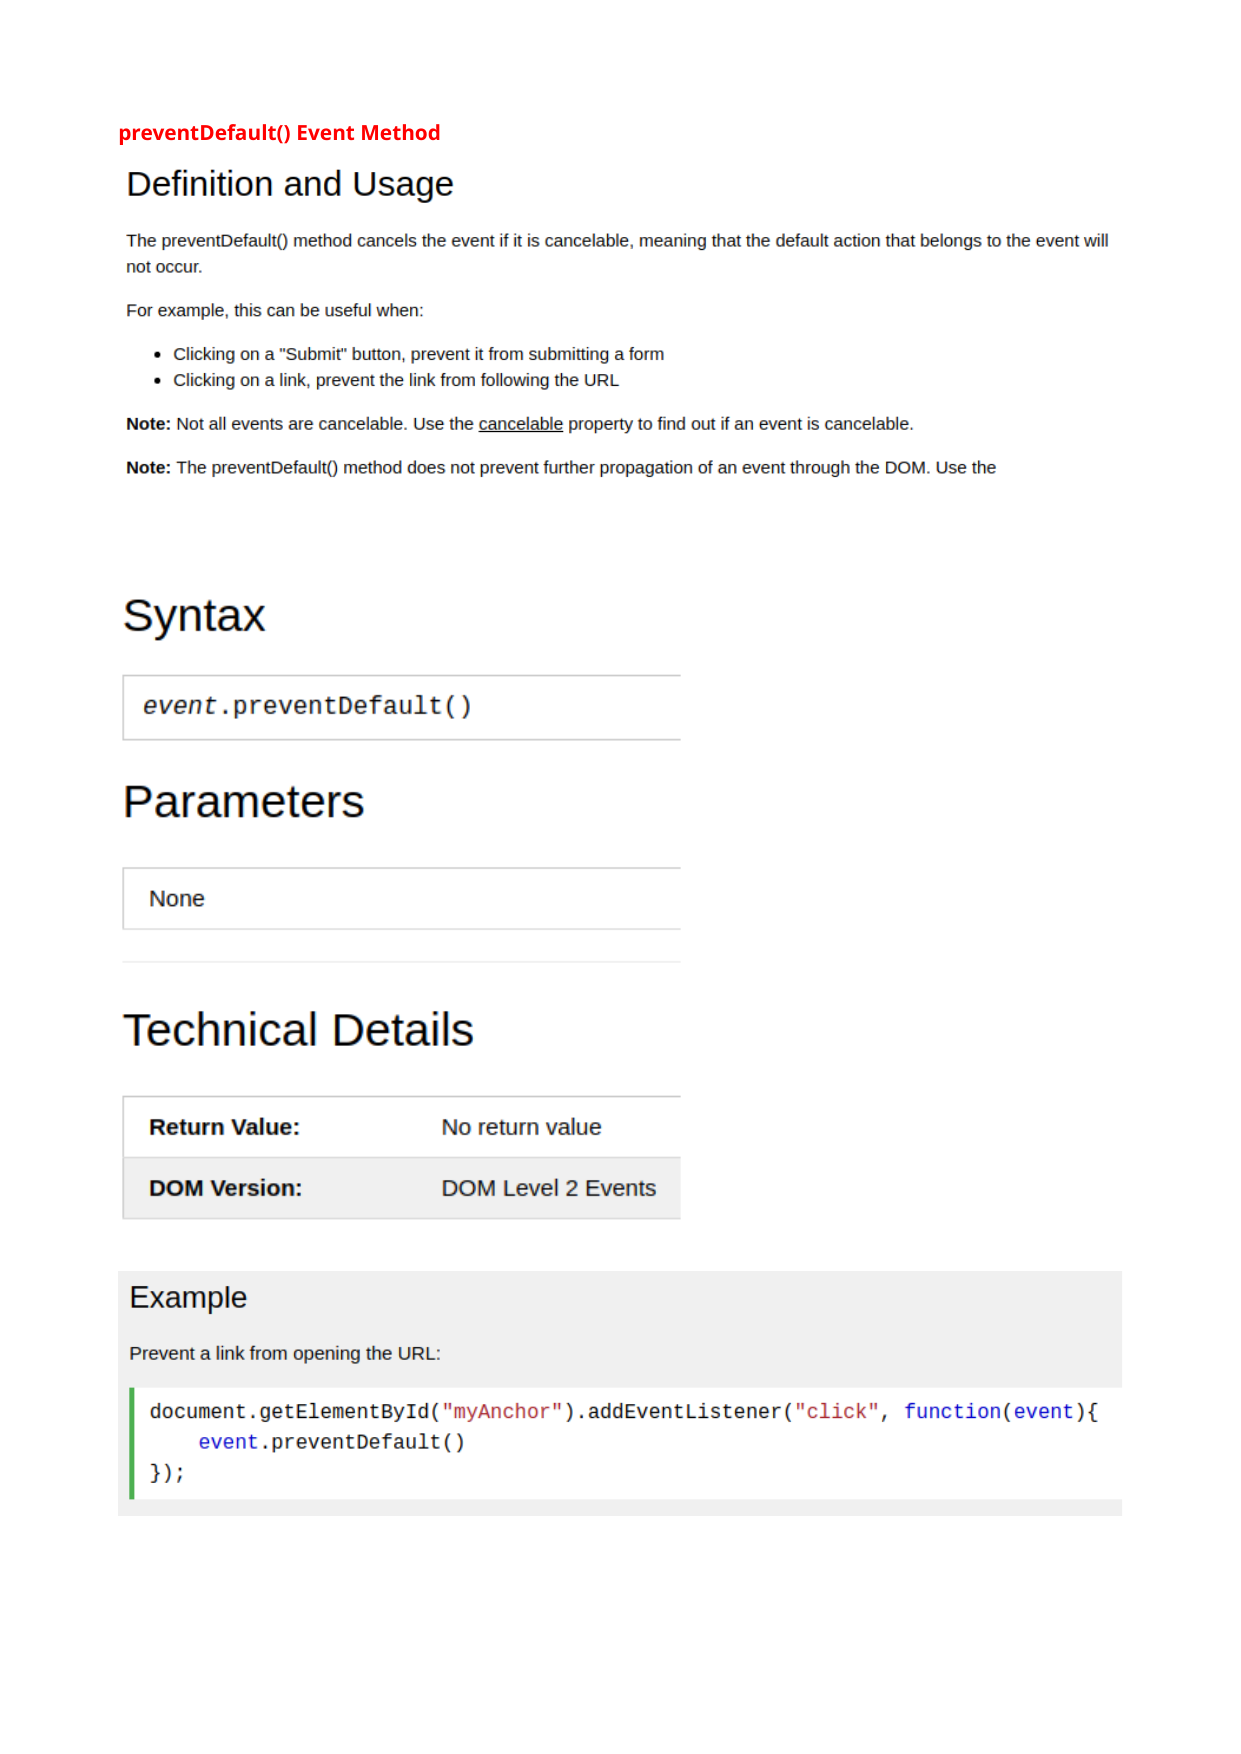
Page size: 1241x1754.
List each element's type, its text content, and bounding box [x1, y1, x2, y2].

picture [118, 1271, 1123, 1516]
subtitle preventDefault() Event Method [118, 118, 1122, 147]
picture [118, 578, 681, 1240]
picture [118, 159, 1123, 483]
